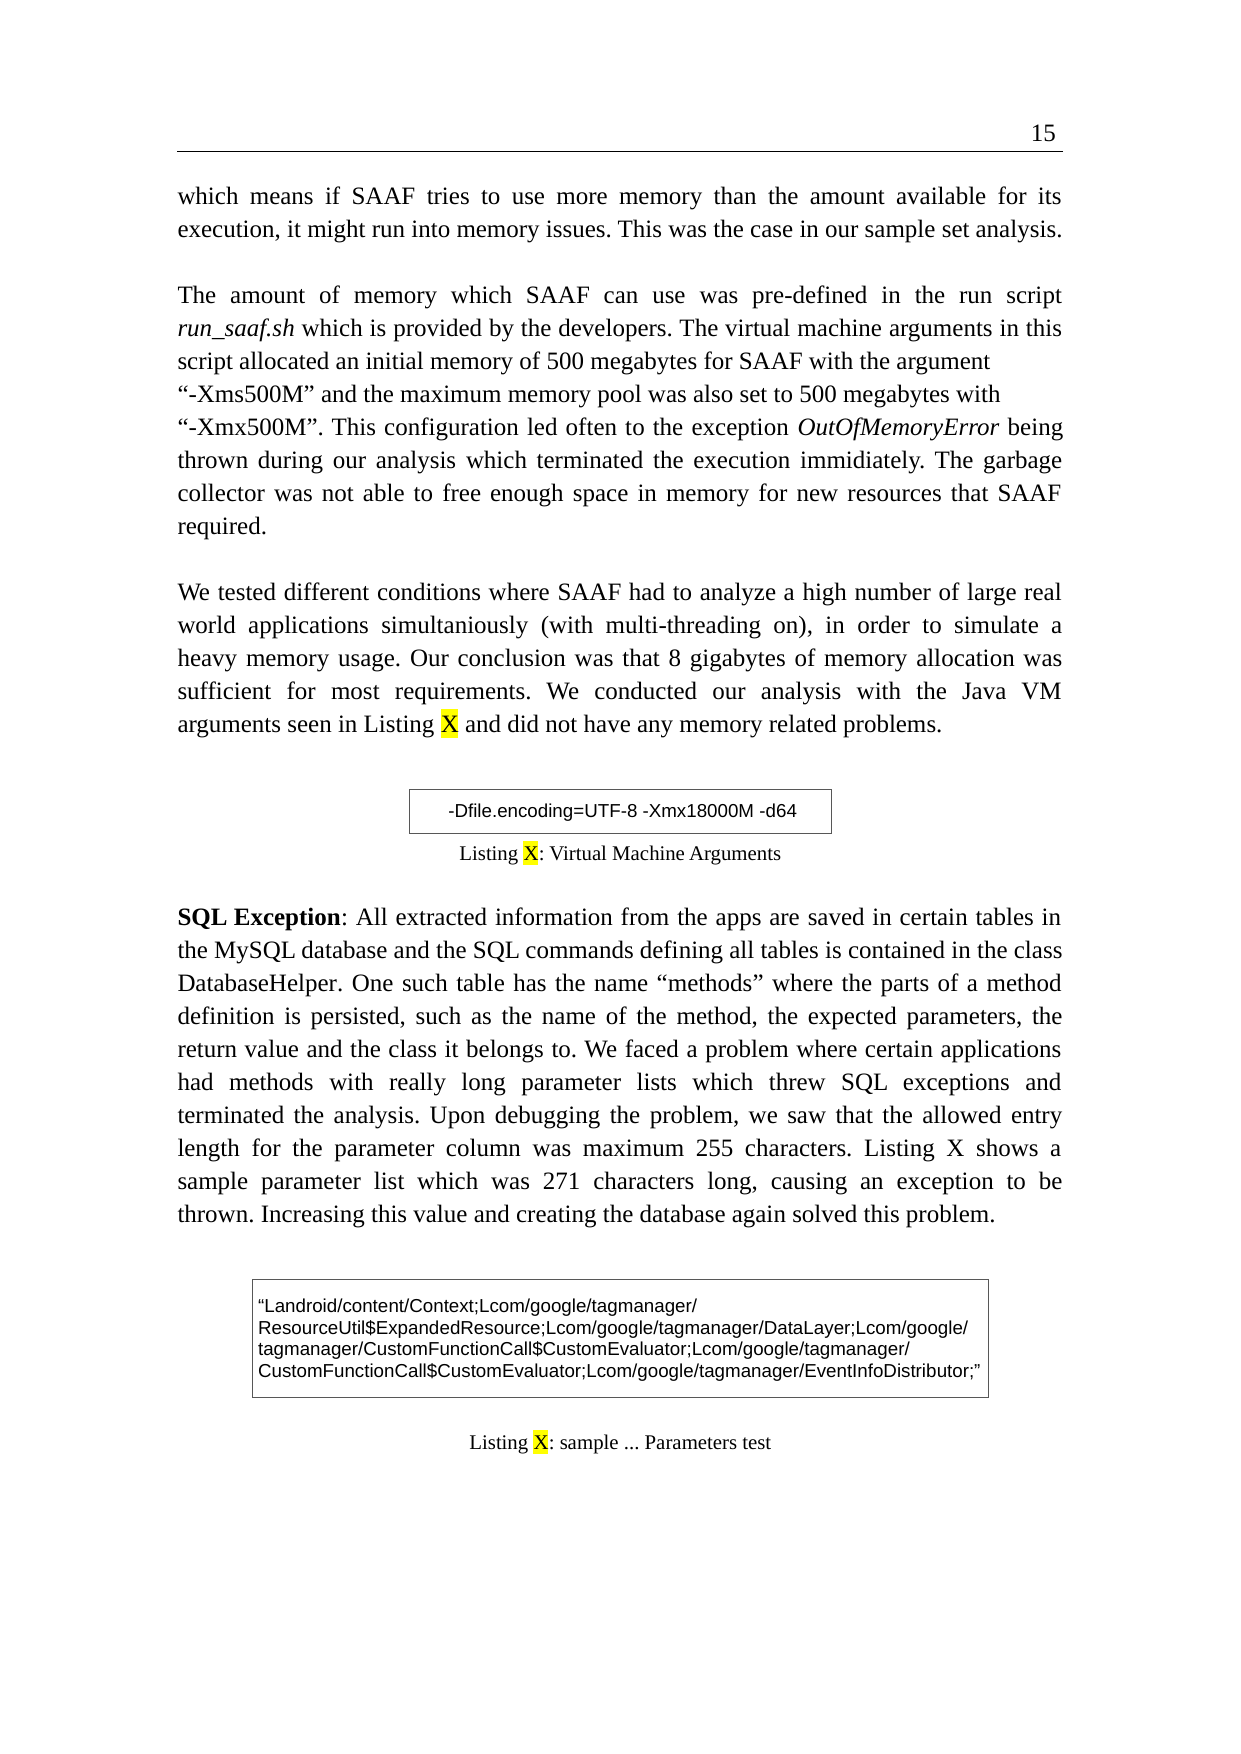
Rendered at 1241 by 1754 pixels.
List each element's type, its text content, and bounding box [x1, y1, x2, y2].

text SQL Exception: All extracted information from the apps are saved in certain tables in the MySQL database and the SQL commands defining all tables is contained in the class DatabaseHelper. One such table has the name “methods” where the parts of a method definition is persisted, such as the name of the method, the expected parameters, the return value and the class it belongs to. We faced a problem where certain applications had methods with really long parameter lists which threw SQL exceptions and terminated the analysis. Upon debugging the problem, we saw that the allowed entry length for the parameter column was maximum 255 characters. Listing X shows a sample parameter list which was 271 characters long, causing an exception to be thrown. Increasing this value and creating the database again solved this problem. [177, 902, 1063, 1228]
text “-Xms500M” and the maximum memory pool was also set to 500 megabytes with [177, 379, 1063, 408]
text which means if SAAF tries to use more memory than the amount available for its execution, it might run into memory issues. This was the case in our sample set analysis. [177, 181, 1063, 243]
text Listing X: sample ... Parameters test [177, 1430, 1063, 1454]
text The amount of memory which SAAF can use was pre-defined in the run script run_saaf.sh which is provided by the developers. The virtual machine arguments in this script allocated an initial memory of 500 megabytes for SAAF with the argument [177, 280, 1063, 375]
text We tested different conditions where SAAF had to analyze a high number of large real world applications simultaniously (with multi-threading on), in order to simulate a heavy memory usage. Our conclusion was that 8 gigabytes of memory allocation was sufficient for most requirements. We conducted our analysis with the Java VM arguments seen in Listing X and did not have any memory related problems. [177, 577, 1063, 738]
text “-Xmx500M”. This configuration led often to the exception OutOfMemoryError being thrown during our analysis which terminated the execution immidiately. The garbage collector was not able to free enough space in memory for new resources that SAAF required. [177, 412, 1063, 540]
text Listing X: Virtual Machine Arguments [177, 841, 1063, 865]
